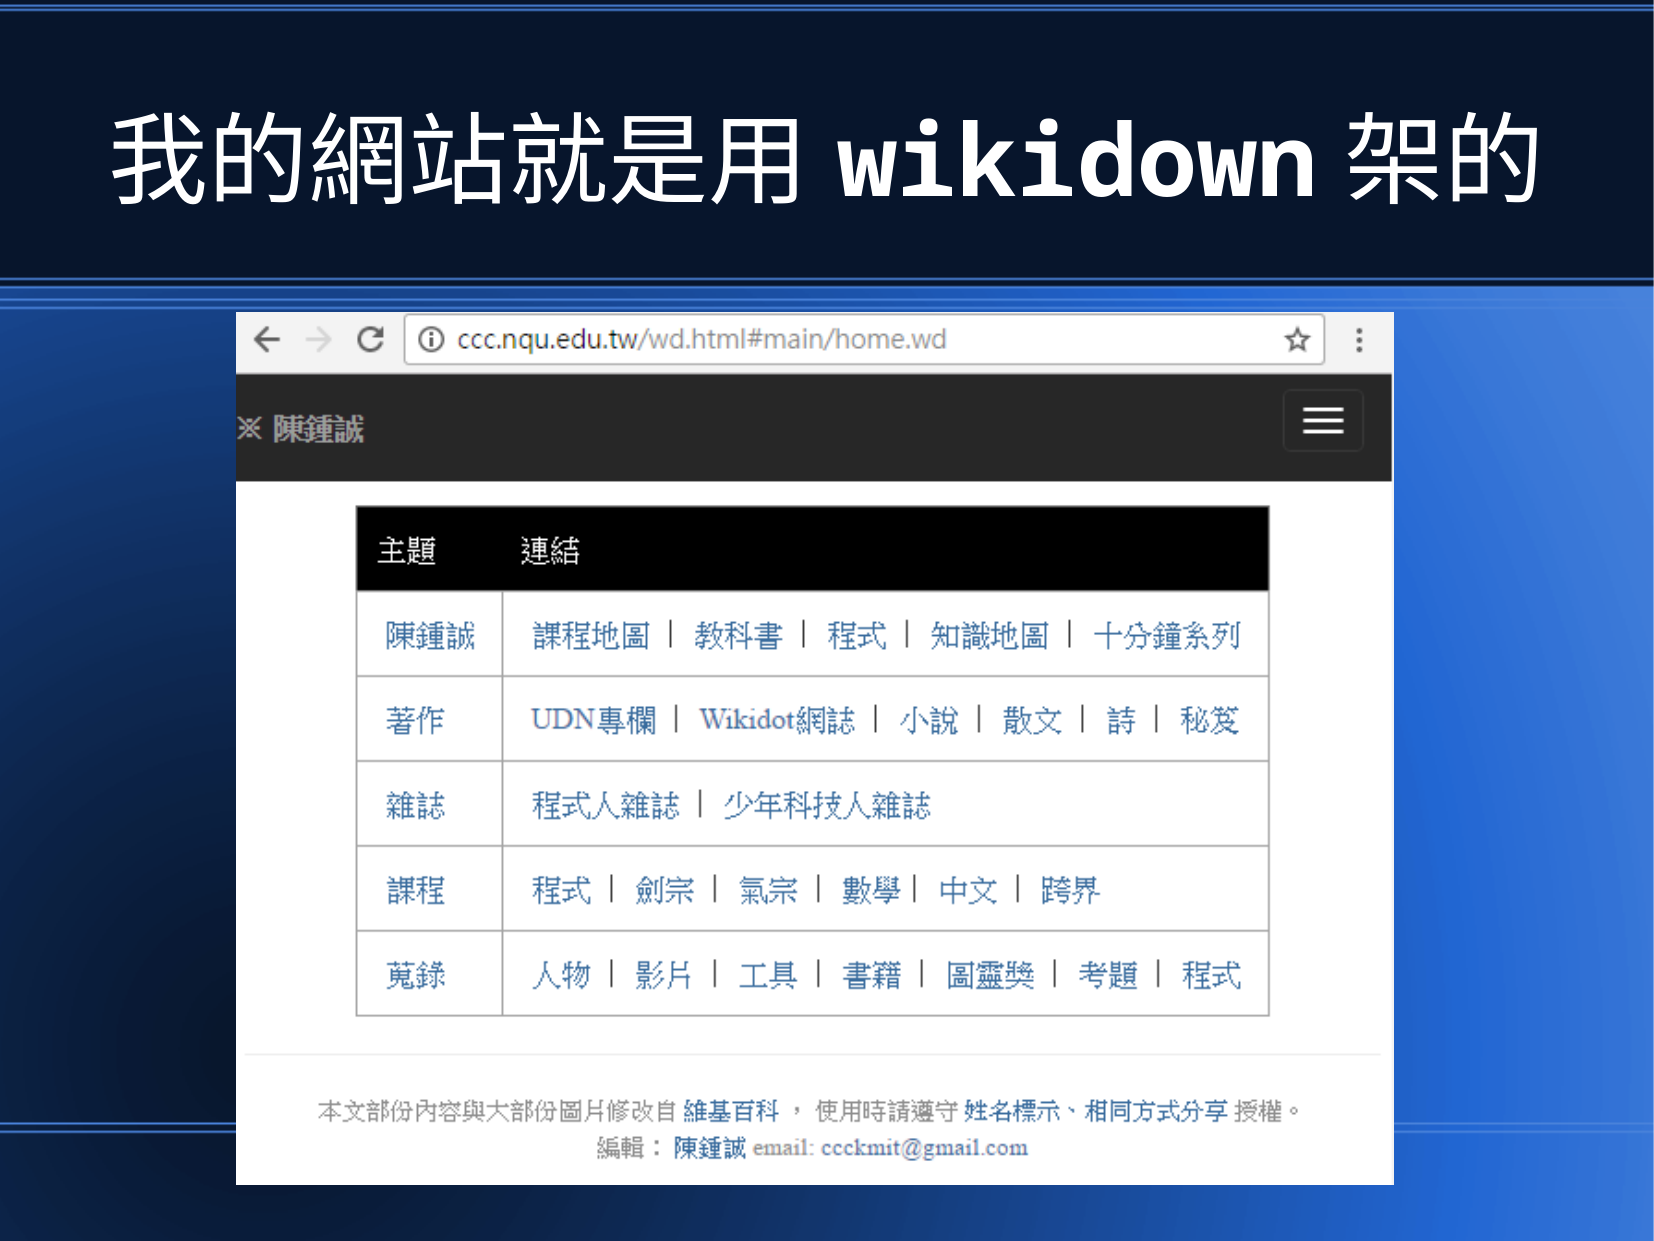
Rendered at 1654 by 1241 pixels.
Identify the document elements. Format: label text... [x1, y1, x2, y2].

title 我的網站就是用wikidown架的 [82, 49, 1571, 257]
picture [0, 0, 1654, 1241]
